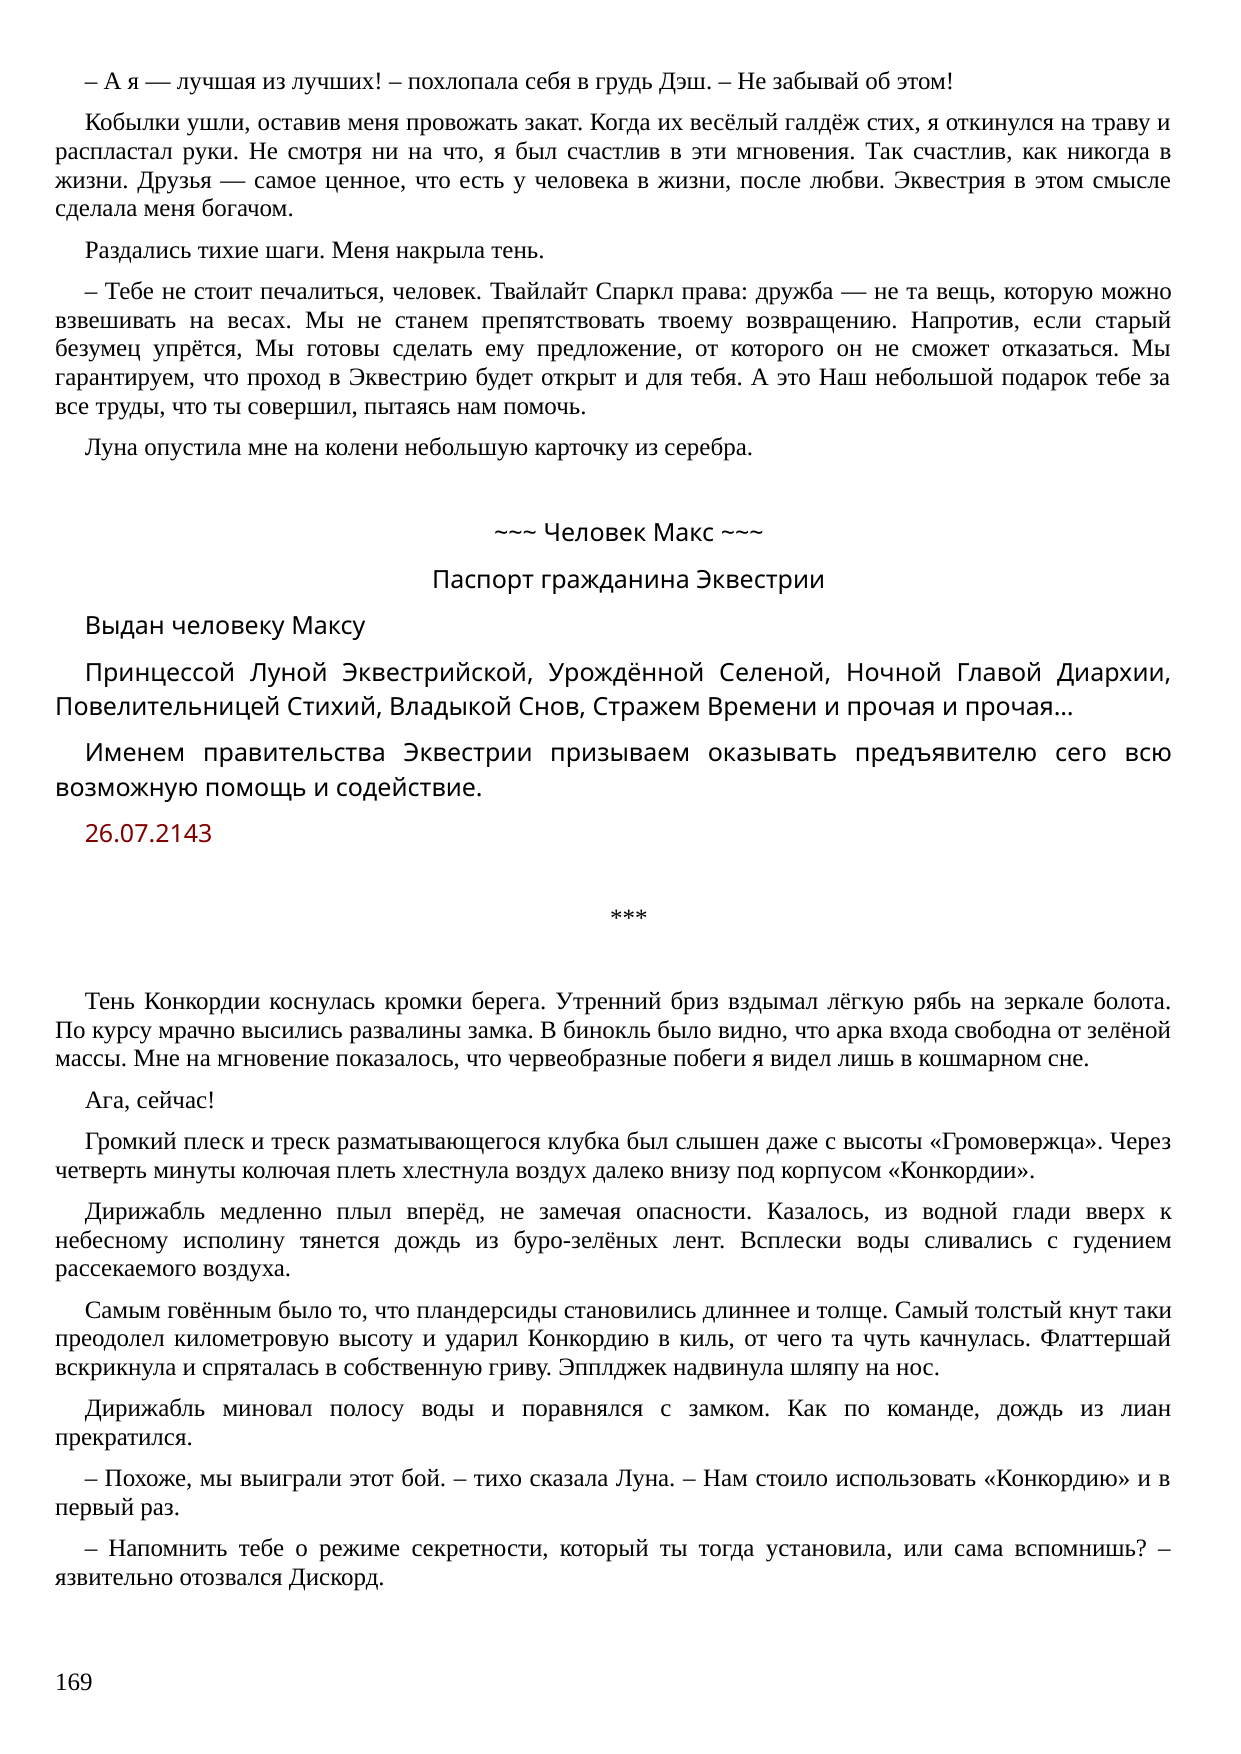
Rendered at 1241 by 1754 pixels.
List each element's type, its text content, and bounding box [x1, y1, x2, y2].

text Принцессой Луной Эквестрийской, Урождённой Селеной, Ночной Главой Диархии, Повелительницей Стихий, Владыкой Снов, Стражем Времени и прочая и прочая… [55, 654, 1173, 723]
text – Напомнить тебе о режиме секретности, который ты тогда установила, или сама вспомнишь? – язвительно отозвался Дискорд. [55, 1533, 1173, 1591]
text Луна опустила мне на колени небольшую карточку из серебра. [55, 432, 1173, 461]
text – Похоже, мы выиграли этот бой. – тихо сказала Луна. – Нам стоило использовать «Конкордию» и в первый раз. [55, 1463, 1173, 1521]
text Кобылки ушли, оставив меня провожать закат. Когда их весёлый галдёж стих, я откинулся на траву и распластал руки. Не смотря ни на что, я был счастлив в эти мгновения. Так счастлив, как никогда в жизни. Друзья — самое ценное, что есть у человека в жизни, после любви. Эквестрия в этом смысле сделала меня богачом. [55, 107, 1173, 222]
text *** [55, 903, 1173, 932]
text Самым говённым было то, что пландерсиды становились длиннее и толще. Самый толстый кнут таки преодолел километровую высоту и ударил Конкордию в киль, от чего та чуть качнулась. Флаттершай вскрикнула и спряталась в собственную гриву. Эпплджек надвинула шляпу на нос. [55, 1295, 1173, 1381]
text 26.07.2143 [55, 816, 1173, 850]
text Громкий плеск и треск разматывающегося клубка был слышен даже с высоты «Громовержца». Через четверть минуты колючая плеть хлестнула воздух далеко внизу под корпусом «Конкордии». [55, 1126, 1173, 1183]
text Тень Конкордии коснулась кромки берега. Утренний бриз вздымал лёгкую рябь на зеркале болота. По курсу мрачно высились развалины замка. В бинокль было видно, что арка входа свободна от зелёной массы. Мне на мгновение показалось, что червеобразные побеги я видел лишь в кошмарном сне. [55, 986, 1173, 1072]
text Ага, сейчас! [55, 1085, 1173, 1113]
text Дирижабль миновал полосу воды и поравнялся с замком. Как по команде, дождь из лиан прекратился. [55, 1393, 1173, 1451]
text Паспорт гражданина Эквестрии [55, 561, 1173, 595]
text Раздались тихие шаги. Меня накрыла тень. [55, 235, 1173, 263]
text ~~~ Человек Макс ~~~ [55, 515, 1173, 549]
text Дирижабль медленно плыл вперёд, не замечая опасности. Казалось, из водной глади вверх к небесному исполину тянется дождь из буро-зелёных лент. Всплески воды сливались с гудением рассекаемого воздуха. [55, 1196, 1173, 1282]
text Именем правительства Эквестрии призываем оказывать предъявителю сего всю возможную помощь и содействие. [55, 735, 1173, 803]
text – А я — лучшая из лучших! – похлопала себя в грудь Дэш. – Не забывай об этом! [55, 66, 1173, 95]
text Выдан человеку Максу [55, 608, 1173, 642]
text – Тебе не стоит печалиться, человек. Твайлайт Спаркл права: дружба — не та вещь, которую можно взвешивать на весах. Мы не станем препятствовать твоему возвращению. Напротив, если старый безумец упрётся, Мы готовы сделать ему предложение, от которого он не сможет отказаться. Мы гарантируем, что проход в Эквестрию будет открыт и для тебя. А это Наш небольшой подарок тебе за все труды, что ты совершил, пытаясь нам помочь. [55, 276, 1173, 420]
